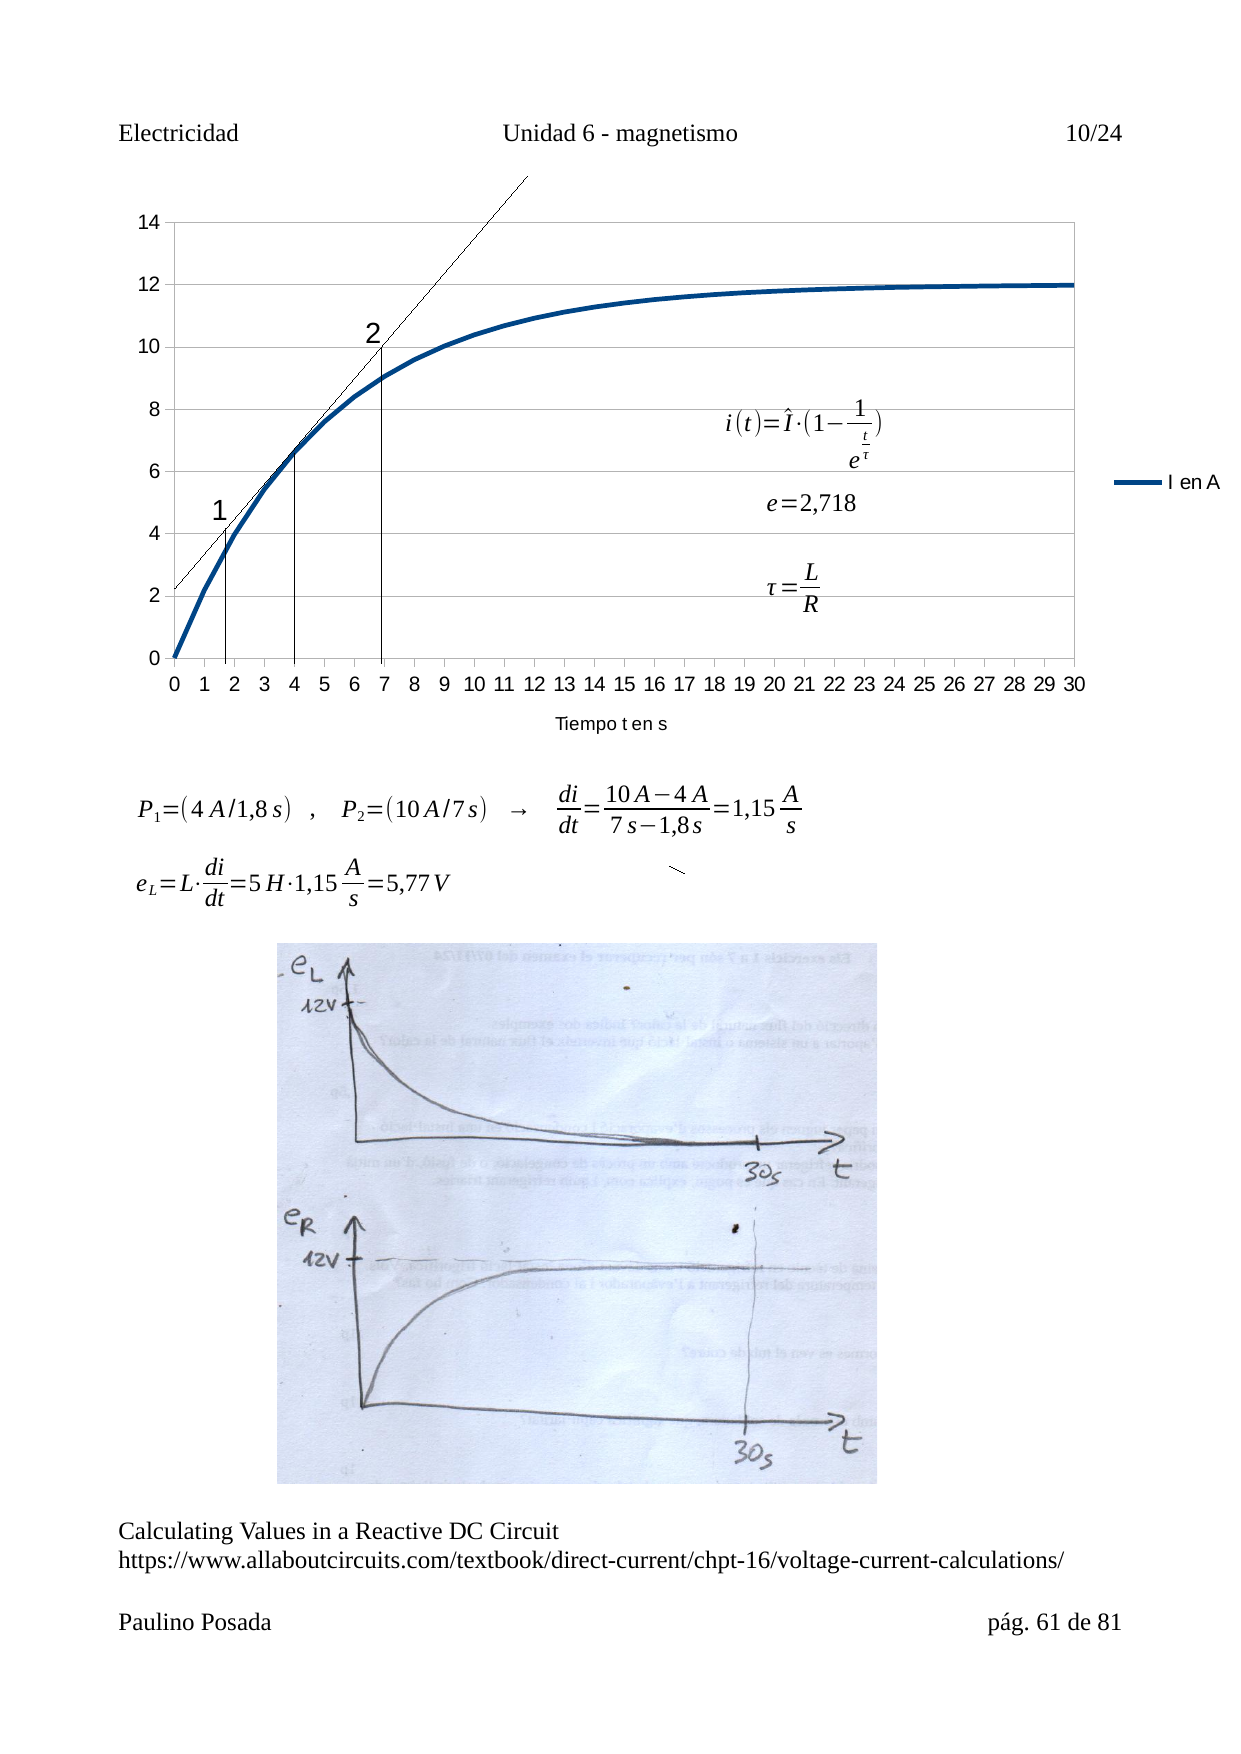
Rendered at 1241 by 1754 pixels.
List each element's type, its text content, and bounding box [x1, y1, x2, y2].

text https://www.allaboutcircuits.com/textbook/direct-current/chpt-16/voltage-current-calculations/ [118, 1545, 1122, 1574]
picture [277, 943, 878, 1484]
text Calculating Values in a Reactive DC Circuit [118, 1516, 1122, 1545]
text , → [118, 780, 1122, 839]
